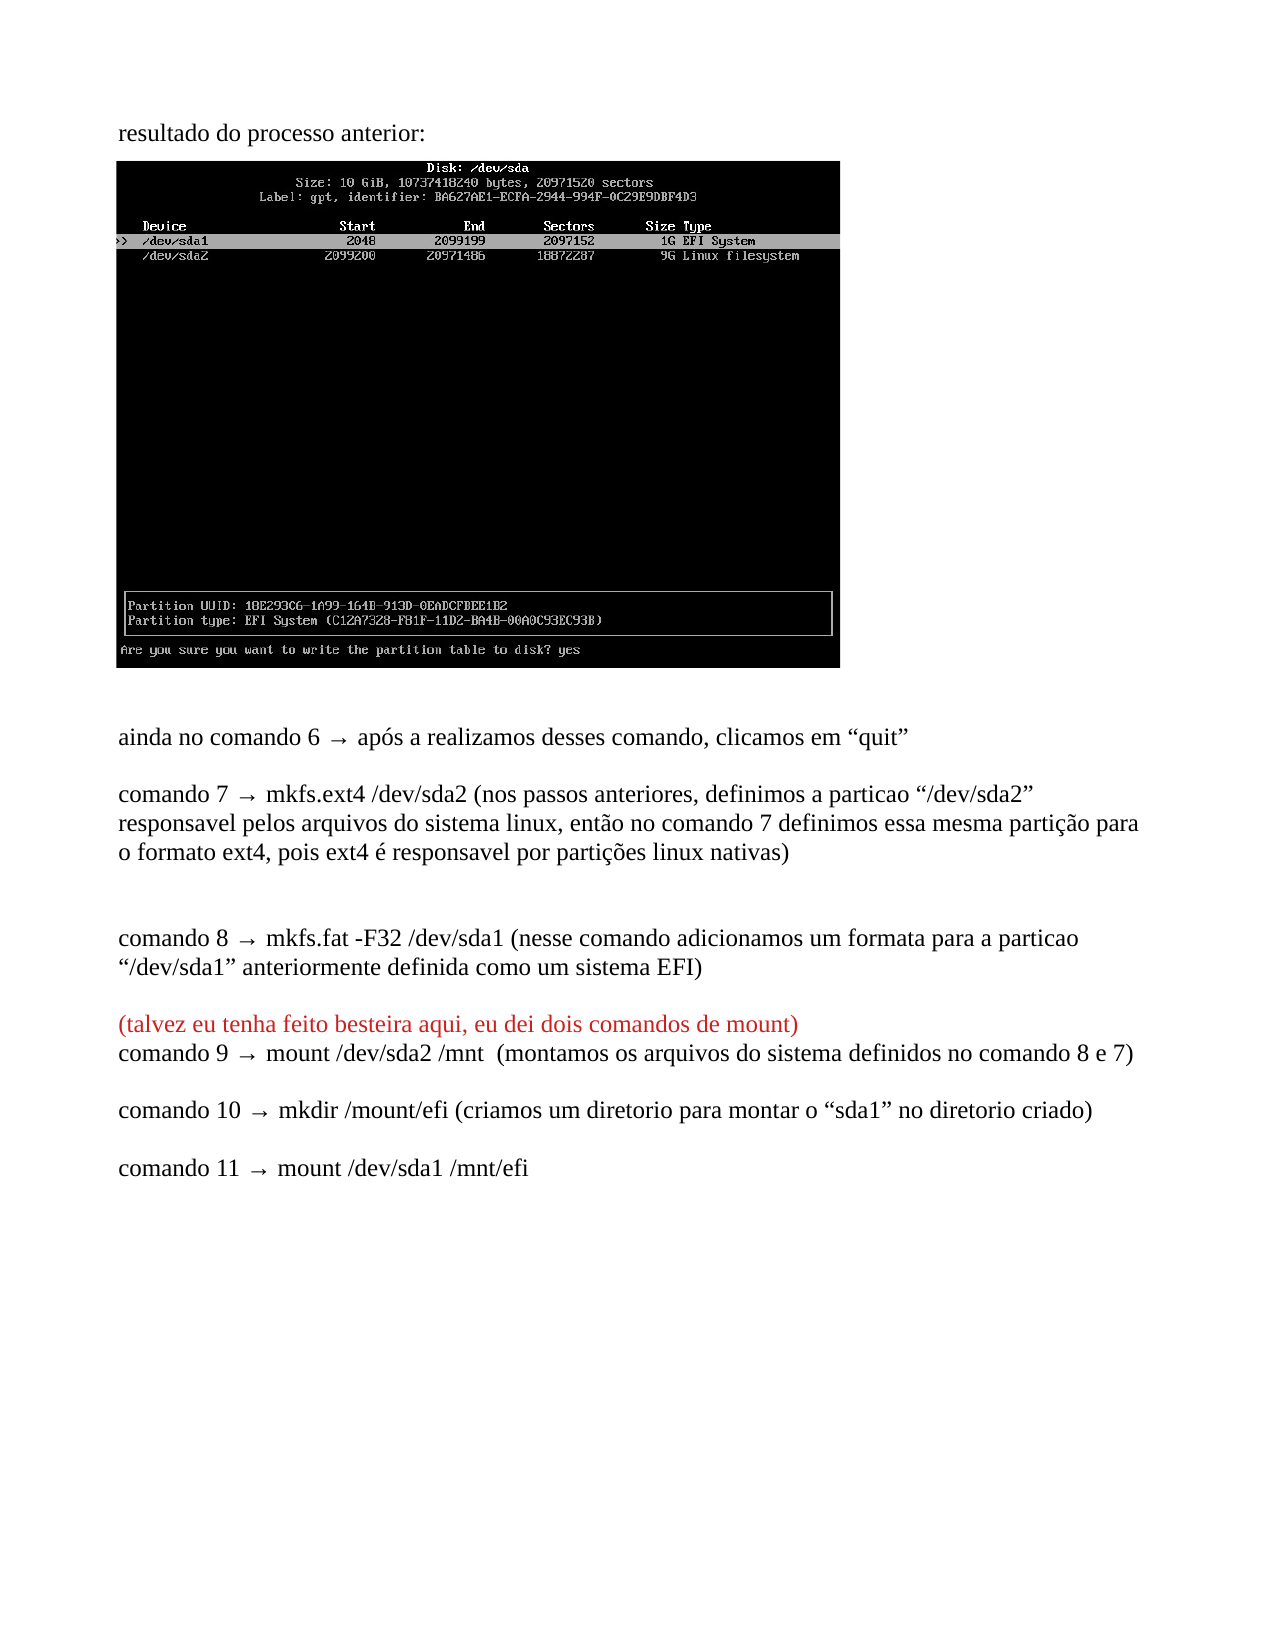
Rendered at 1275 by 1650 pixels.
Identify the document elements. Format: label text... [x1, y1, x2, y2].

text comando 11 → mount /dev/sda1 /mnt/efi [118, 1153, 1157, 1182]
picture [116, 158, 841, 668]
text (talvez eu tenha feito besteira aqui, eu dei dois comandos de mount) [118, 1009, 1157, 1038]
text comando 8 → mkfs.fat -F32 /dev/sda1 (nesse comando adicionamos um formata para a particao “/dev/sda1” anteriormente definida como um sistema EFI) [118, 923, 1157, 981]
text comando 9 → mount /dev/sda2 /mnt (montamos os arquivos do sistema definidos no comando 8 e 7) [118, 1038, 1157, 1067]
text resultado do processo anterior: [118, 118, 1157, 147]
text comando 7 → mkfs.ext4 /dev/sda2 (nos passos anteriores, definimos a particao “/dev/sda2” responsavel pelos arquivos do sistema linux, então no comando 7 definimos essa mesma partição para o formato ext4, pois ext4 é responsavel por partições linux nativas) [118, 779, 1157, 866]
text ainda no comando 6 → após a realizamos desses comando, clicamos em “quit” [118, 722, 1157, 751]
text comando 10 → mkdir /mount/efi (criamos um diretorio para montar o “sda1” no diretorio criado) [118, 1096, 1157, 1124]
